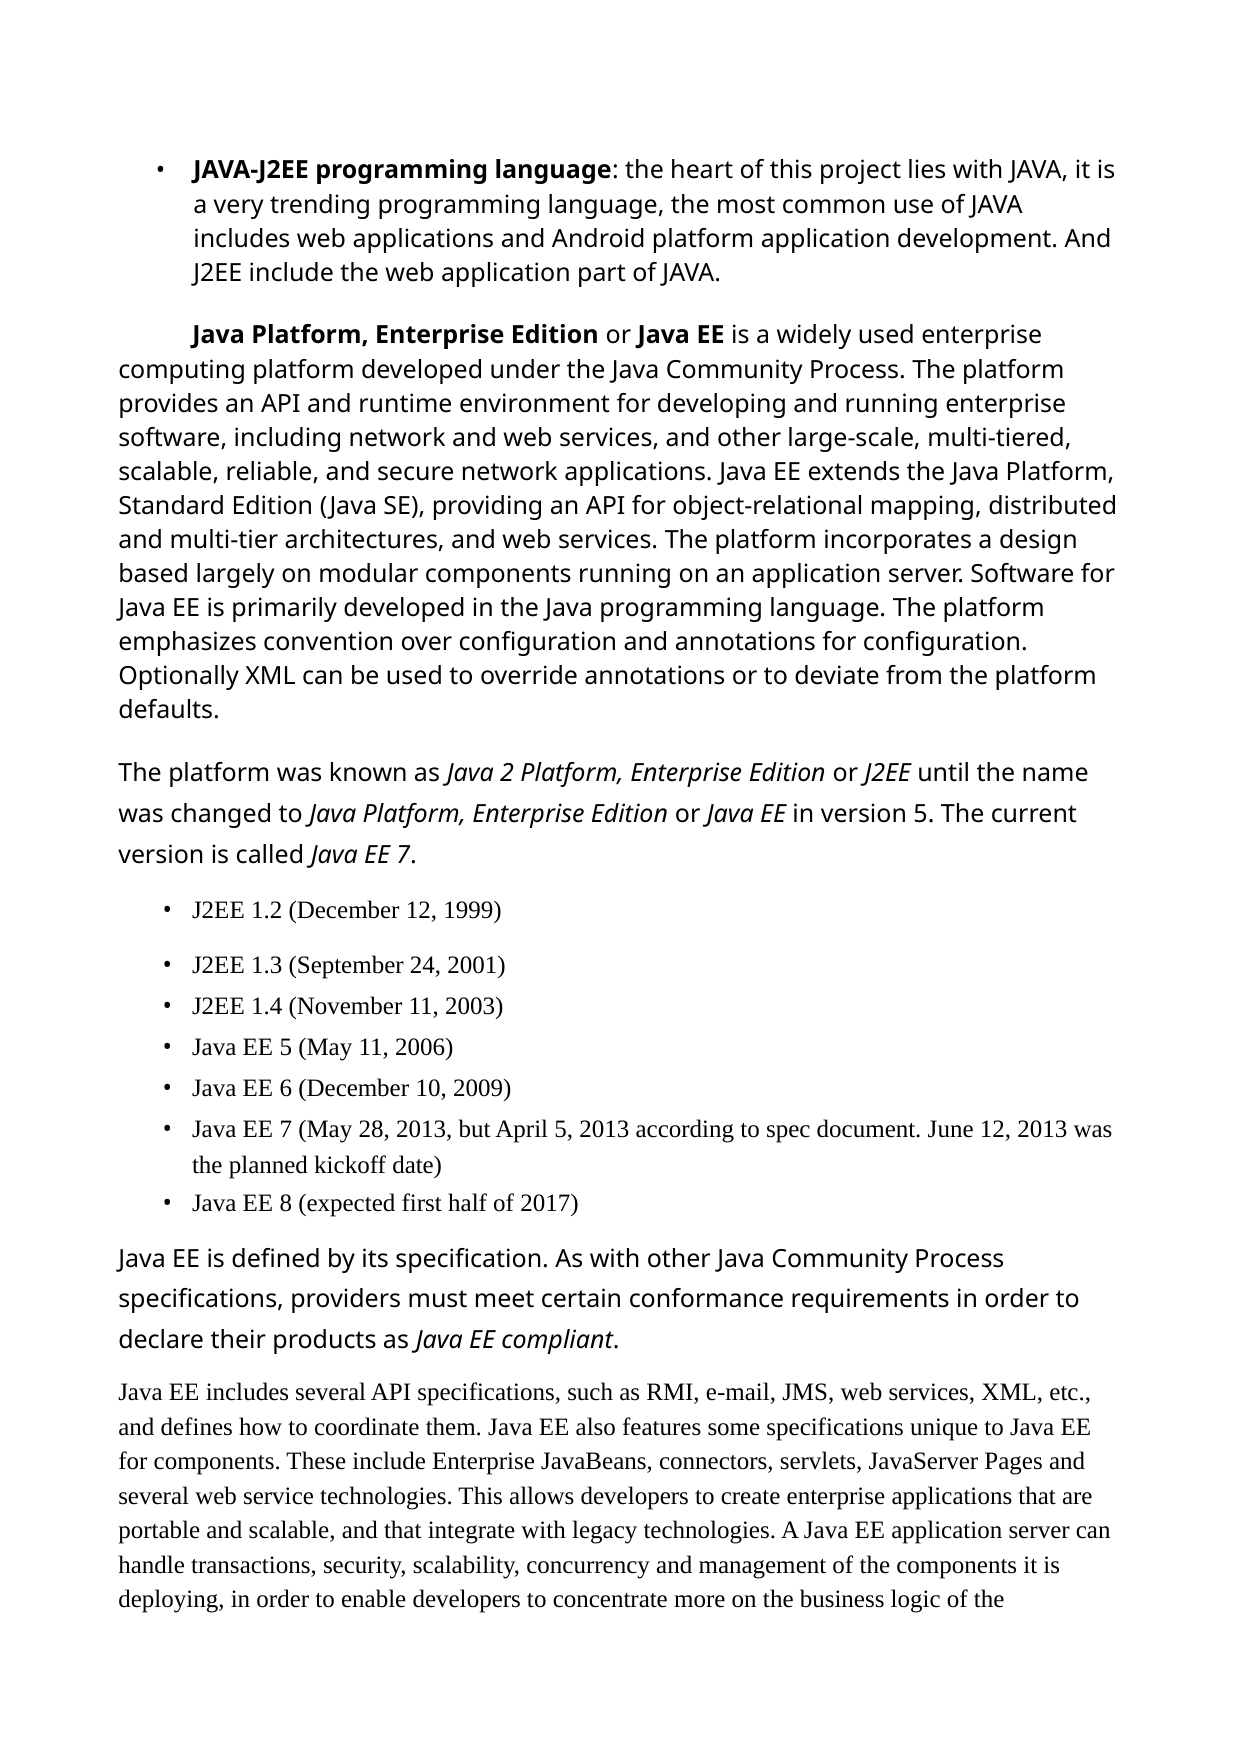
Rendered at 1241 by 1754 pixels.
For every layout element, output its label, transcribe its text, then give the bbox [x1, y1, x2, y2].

list J2EE 1.4 (November 11, 2003) [162, 988, 1122, 1022]
list Java EE 6 (December 10, 2009) [162, 1070, 1122, 1104]
text Java EE includes several API specifications, such as RMI, e-mail, JMS, web services, XML, etc., and defines how to coordinate them. Java EE also features some specifications unique to Java EE for components. These include Enterprise JavaBeans, connectors, servlets, JavaServer Pages and several web service technologies. This allows developers to create enterprise applications that are portable and scalable, and that integrate with legacy technologies. A Java EE application server can handle transactions, security, scalability, concurrency and management of the components it is deploying, in order to enable developers to concentrate more on the business logic of the [118, 1377, 1122, 1613]
list Java EE 8 (expected first half of 2017) [162, 1185, 1122, 1219]
list J2EE 1.3 (September 24, 2001) [162, 947, 1122, 981]
text Java EE is defined by its specification. As with other Java Community Process specifications, providers must meet certain conformance requirements in order to declare their products as Java EE compliant. [118, 1240, 1122, 1356]
list Java EE 7 (May 28, 2013, but April 5, 2013 according to spec document. June 12, 2013 was the planned kickoff date) [162, 1111, 1122, 1179]
list J2EE 1.2 (December 12, 1999) [162, 892, 1122, 926]
text Java Platform, Enterprise Edition or Java EE is a widely used enterprise computing platform developed under the Java Community Process. The platform provides an API and runtime environment for developing and running enterprise software, including network and web services, and other large-scale, multi-tiered, scalable, reliable, and secure network applications. Java EE extends the Java Platform, Standard Edition (Java SE), providing an API for object-relational mapping, distributed and multi-tier architectures, and web services. The platform incorporates a design based largely on modular components running on an application server. Software for Java EE is primarily developed in the Java programming language. The platform emphasizes convention over configuration and annotations for configuration. Optionally XML can be used to override annotations or to deviate from the platform defaults. [118, 317, 1122, 726]
list JAVA-J2EE programming language: the heart of this project lies with JAVA, it is a very trending programming language, the most common use of JAVA includes web applications and Android platform application development. And J2EE include the web application part of JAVA. [156, 152, 1122, 288]
list Java EE 5 (May 11, 2006) [162, 1029, 1122, 1063]
text The platform was known as Java 2 Platform, Enterprise Edition or J2EE until the name was changed to Java Platform, Enterprise Edition or Java EE in version 5. The current version is called Java EE 7. [118, 755, 1122, 870]
